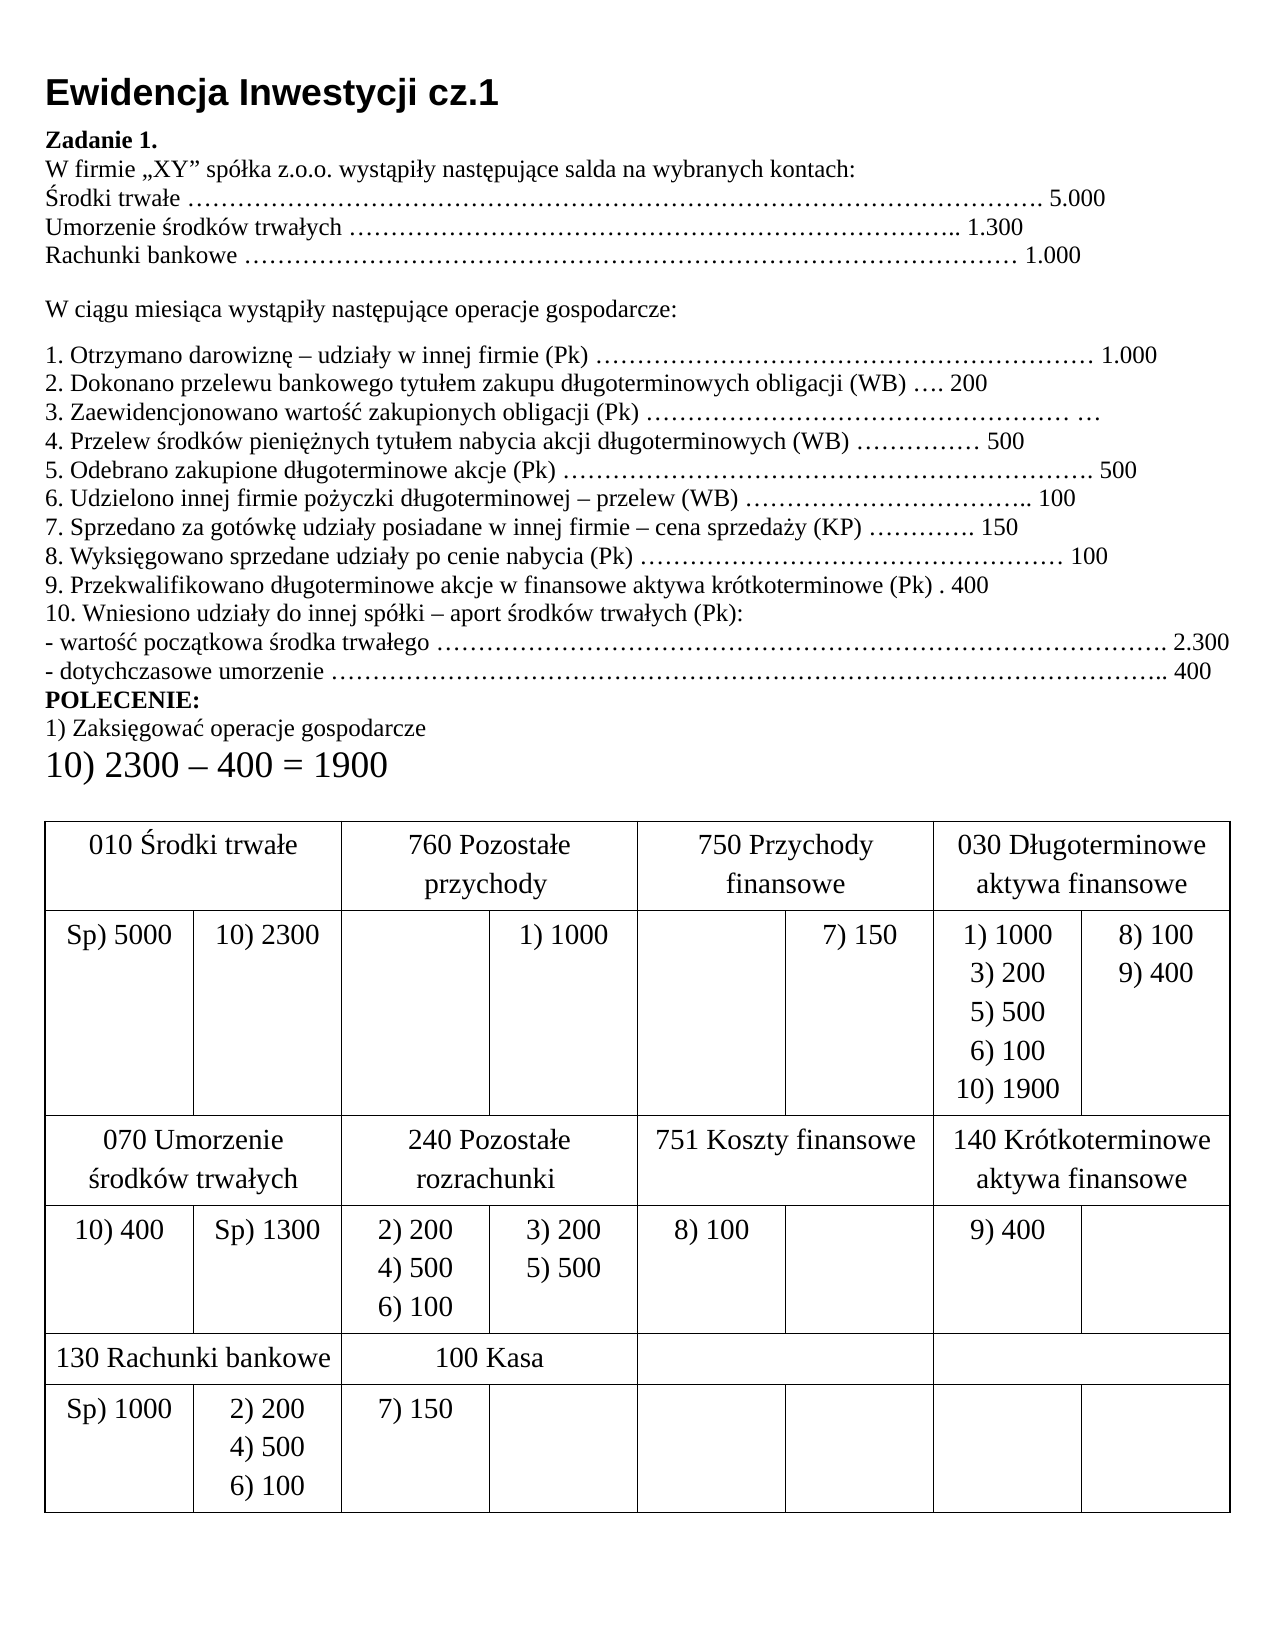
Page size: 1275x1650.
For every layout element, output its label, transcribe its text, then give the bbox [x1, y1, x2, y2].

table_cell [490, 1385, 637, 1512]
text 7. Sprzedano za gotówkę udziały posiadane w innej firmie – cena sprzedaży (KP) …………. 150 [45, 512, 1230, 541]
table_cell 2) 200 4) 500 6) 100 [194, 1385, 341, 1512]
table_cell [1082, 1206, 1229, 1333]
table_cell 9) 400 [934, 1206, 1081, 1333]
text 1. Otrzymano darowiznę – udziały w innej firmie (Pk) …………………………………………………… 1.000 [45, 340, 1230, 368]
text W ciągu miesiąca wystąpiły następujące operacje gospodarcze: [45, 294, 1230, 323]
table_header 750 Przychody finansowe [638, 822, 933, 910]
table_cell 140 Krótkoterminowe aktywa finansowe [934, 1116, 1229, 1205]
table_header 010 Środki trwałe [46, 822, 341, 910]
table_cell [934, 1385, 1081, 1512]
table_cell 070 Umorzenie środków trwałych [46, 1116, 341, 1205]
table_cell 3) 200 5) 500 [490, 1206, 637, 1333]
table_cell 130 Rachunki bankowe [46, 1334, 341, 1384]
text 4. Przelew środków pieniężnych tytułem nabycia akcji długoterminowych (WB) …………… 500 [45, 426, 1230, 455]
table_cell 1) 1000 3) 200 5) 500 6) 100 10) 1900 [934, 911, 1081, 1115]
text 5. Odebrano zakupione długoterminowe akcje (Pk) ………………………………………………………. 500 [45, 455, 1230, 483]
table_header 760 Pozostałe przychody [342, 822, 637, 910]
text Środki trwałe …………………………………………………………………………………………. 5.000 [45, 183, 1230, 212]
table_cell [638, 1385, 785, 1512]
table_cell 100 Kasa [342, 1334, 637, 1384]
table_cell Sp) 1300 [194, 1206, 341, 1333]
table_cell [934, 1334, 1229, 1384]
table_cell [638, 911, 785, 1115]
text 9. Przekwalifikowano długoterminowe akcje w finansowe aktywa krótkoterminowe (Pk) . 400 [45, 570, 1230, 598]
table_header 030 Długoterminowe aktywa finansowe [934, 822, 1229, 910]
table_cell [638, 1334, 933, 1384]
text Rachunki bankowe ………………………………………………………………………………… 1.000 [45, 241, 1230, 269]
table_cell [786, 1385, 933, 1512]
text W firmie „XY” spółka z.o.o. wystąpiły następujące salda na wybranych kontach: [45, 154, 1230, 183]
table_cell 10) 2300 [194, 911, 341, 1115]
table_cell [342, 911, 489, 1115]
text 10. Wniesiono udziały do innej spółki – aport środków trwałych (Pk): [45, 598, 1230, 627]
text - wartość początkowa środka trwałego ……………………………………………………………………………. 2.300 [45, 627, 1230, 656]
text - dotychczasowe umorzenie ……………………………………………………………………………………….. 400 [45, 656, 1230, 685]
text 8. Wyksięgowano sprzedane udziały po cenie nabycia (Pk) …………………………………………… 100 [45, 541, 1230, 570]
text Zadanie 1. [45, 126, 1230, 154]
table_cell Sp) 5000 [46, 911, 193, 1115]
text POLECENIE: [45, 685, 1230, 713]
table_cell 7) 150 [342, 1385, 489, 1512]
table_cell [786, 1206, 933, 1333]
text Umorzenie środków trwałych ……………………………………………………………….. 1.300 [45, 212, 1230, 241]
table_cell 8) 100 9) 400 [1082, 911, 1229, 1115]
text 2. Dokonano przelewu bankowego tytułem zakupu długoterminowych obligacji (WB) …. 200 [45, 368, 1230, 397]
subtitle Ewidencja Inwestycji cz.1 [45, 70, 1230, 113]
table_cell [1082, 1385, 1229, 1512]
text 10) 2300 – 400 = 1900 [45, 742, 1230, 785]
text 1) Zaksięgować operacje gospodarcze [45, 713, 1230, 742]
text 3. Zaewidencjonowano wartość zakupionych obligacji (Pk) …………………………………………… … [45, 397, 1230, 426]
table_cell 7) 150 [786, 911, 933, 1115]
table_cell 1) 1000 [490, 911, 637, 1115]
table_cell 751 Koszty finansowe [638, 1116, 933, 1205]
table_cell Sp) 1000 [46, 1385, 193, 1512]
table_cell 240 Pozostałe rozrachunki [342, 1116, 637, 1205]
text 6. Udzielono innej firmie pożyczki długoterminowej – przelew (WB) …………………………….. 100 [45, 483, 1230, 512]
table_cell 10) 400 [46, 1206, 193, 1333]
table_cell 8) 100 [638, 1206, 785, 1333]
table_cell 2) 200 4) 500 6) 100 [342, 1206, 489, 1333]
